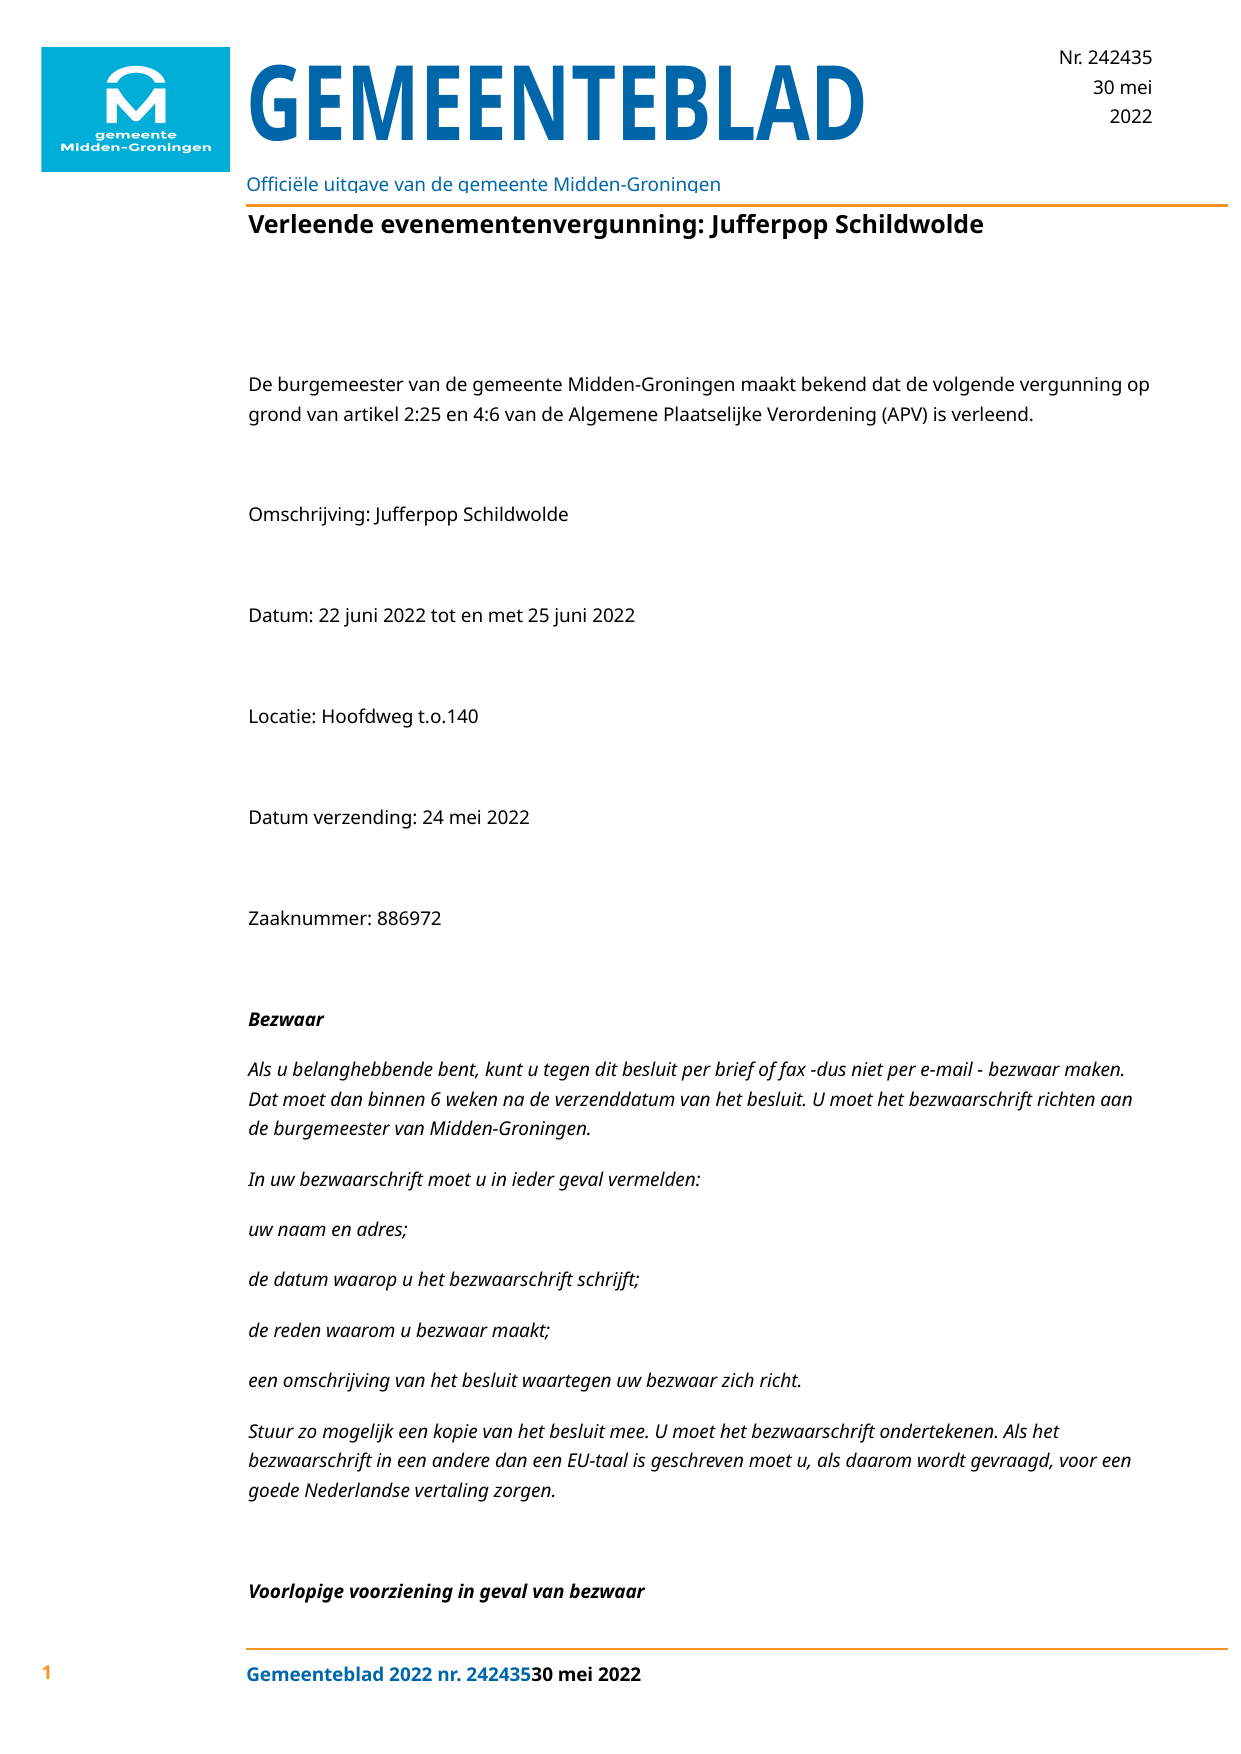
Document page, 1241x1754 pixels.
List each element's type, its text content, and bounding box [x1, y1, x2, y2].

text uw naam en adres; [248, 1216, 1152, 1242]
text In uw bezwaarschrift moet u in ieder geval vermelden: [248, 1166, 1152, 1191]
text De burgemeester van de gemeente Midden-Groningen maakt bekend dat de volgende vergunning op grond van artikel 2:25 en 4:6 van de Algemene Plaatselijke Verordening (APV) is verleend. [248, 371, 1152, 426]
text de reden waarom u bezwaar maakt; [248, 1317, 1152, 1343]
text Locatie: Hoofdweg t.o.140 [248, 703, 1152, 729]
picture [108, 66, 164, 82]
text Zaaknummer: 886972 [248, 905, 1152, 931]
text Stuur zo mogelijk een kopie van het besluit mee. U moet het bezwaarschrift ondertekenen. Als het bezwaarschrift in een andere dan een EU-taal is geschreven moet u, als daarom wordt gevraagd, voor een goede Nederlandse vertaling zorgen. [248, 1418, 1152, 1503]
text Datum verzending: 24 mei 2022 [248, 804, 1152, 830]
text de datum waarop u het bezwaarschrift schrijft; [248, 1267, 1152, 1292]
text Voorlopige voorziening in geval van bezwaar [248, 1578, 1152, 1603]
picture [107, 89, 165, 122]
text een omschrijving van het besluit waartegen uw bezwaar zich richt. [248, 1367, 1152, 1393]
text Bezwaar [248, 1006, 1152, 1031]
text Omschrijving: Jufferpop Schildwolde [248, 502, 1152, 527]
text Als u belanghebbende bent, kunt u tegen dit besluit per brief of fax -dus niet per e-mail - bezwaar maken. Dat moet dan binnen 6 weken na de verzenddatum van het besluit. U moet het bezwaarschrift richten aan de burgemeester van Midden-Groningen. [248, 1056, 1152, 1141]
text Datum: 22 juni 2022 tot en met 25 juni 2022 [248, 602, 1152, 628]
picture [184, 146, 190, 153]
text Verleende evenementenvergunning: Jufferpop Schildwolde [248, 207, 1152, 241]
